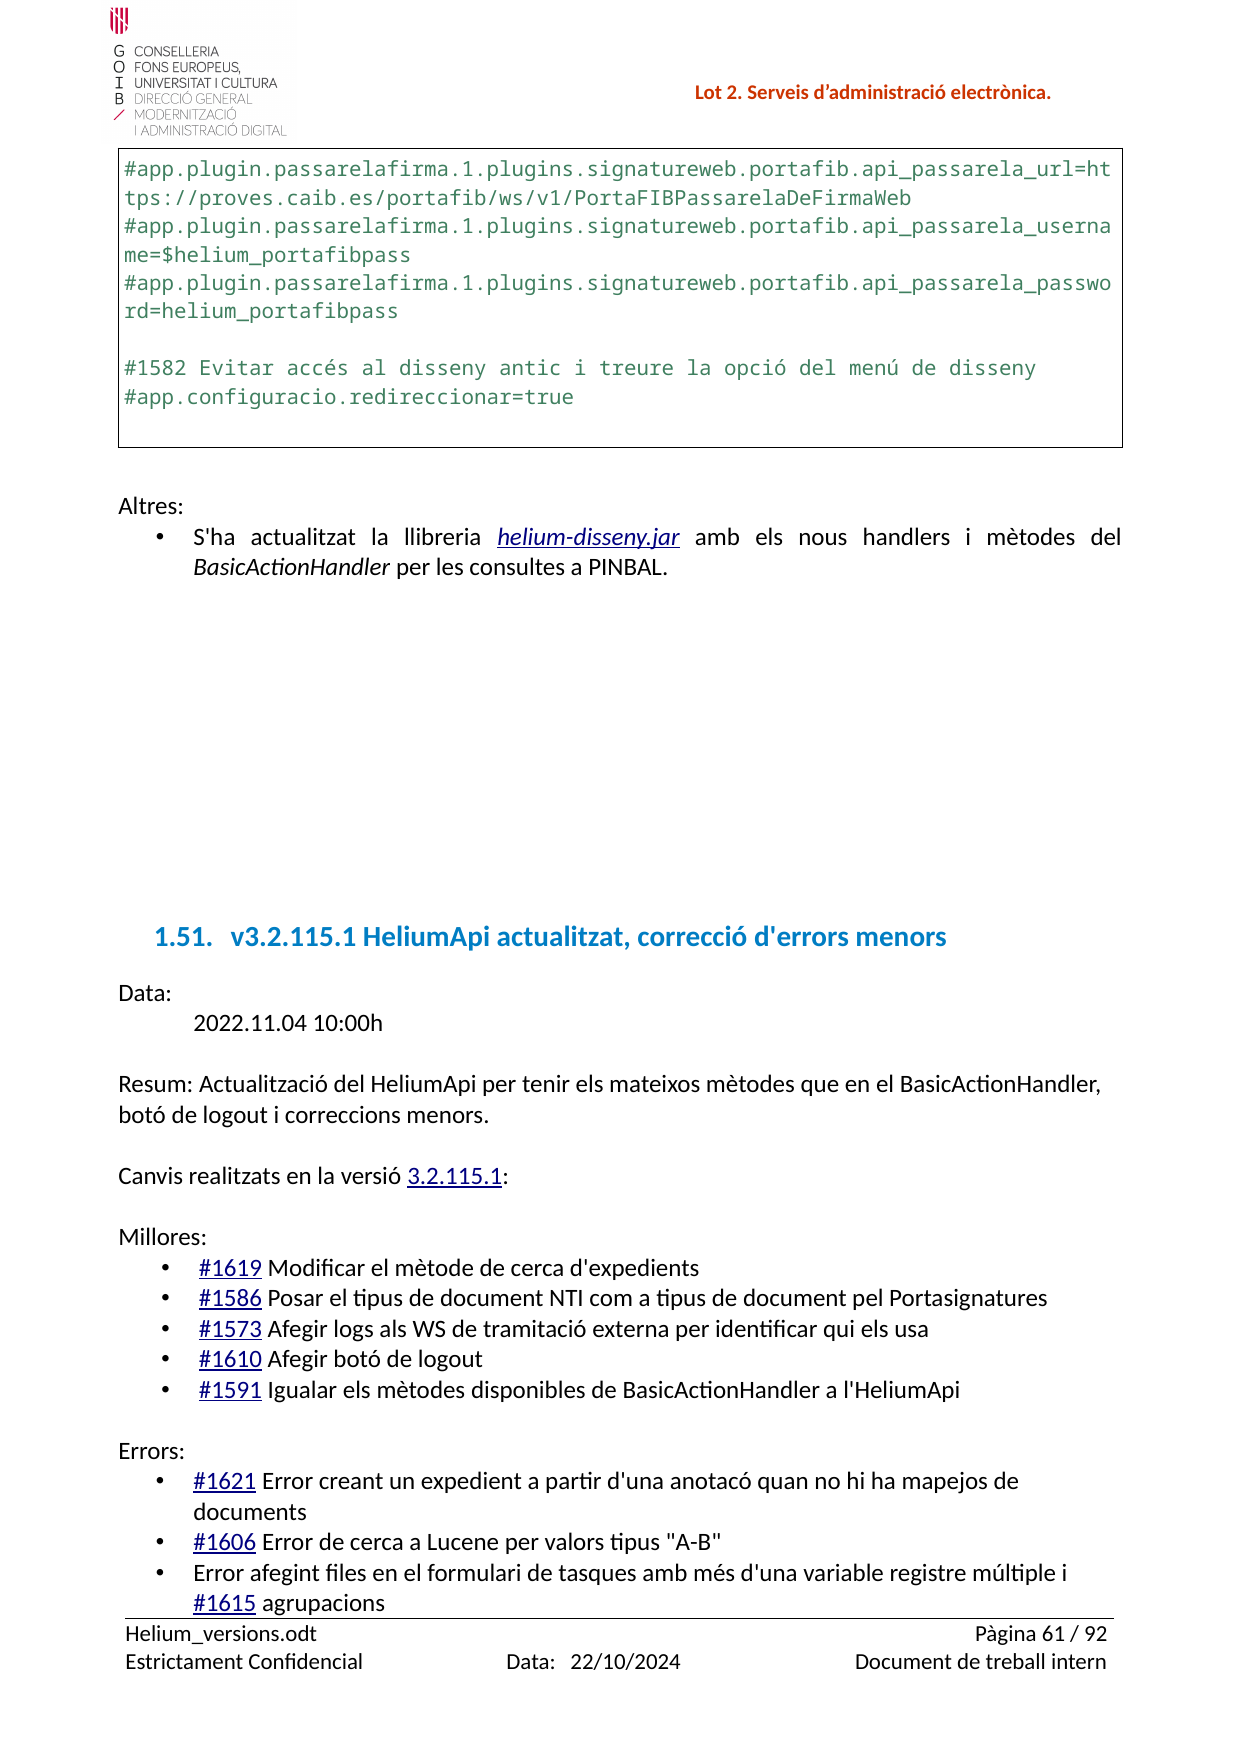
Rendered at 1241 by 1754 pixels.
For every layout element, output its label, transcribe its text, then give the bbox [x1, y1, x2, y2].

text Millores: [118, 1221, 1122, 1252]
list S'ha actualitzat la llibreria helium-disseny.jar amb els nous handlers i mètodes del BasicActionHandler per les consultes a PINBAL. [156, 521, 1122, 582]
list #1621 Error creant un expedient a partir d'una anotacó quan no hi ha mapejos de documents [156, 1465, 1122, 1526]
table_header #app.plugin.passarelafirma.1.plugins.signatureweb.portafib.api_passarela_url=https://proves.caib.es/portafib/ws/v1/PortaFIBPassarelaDeFirmaWeb #app.plugin.passarelafirma.1.plugins.signatureweb.portafib.api_passarela_username=$helium_portafibpass #app.plugin.passarelafirma.1.plugins.signatureweb.portafib.api_passarela_password=helium_portafibpass #1582 Evitar accés al disseny antic i treure la opció del menú de disseny #app.configuracio.redireccionar=true [119, 149, 1122, 447]
list #1610 Afegir botó de logout [161, 1343, 1122, 1374]
text Errors: [118, 1435, 1122, 1465]
list #1591 Igualar els mètodes disponibles de BasicActionHandler a l'HeliumApi [161, 1374, 1122, 1404]
list #1619 Modificar el mètode de cerca d'expedients [161, 1252, 1122, 1282]
text Data: [118, 977, 1122, 1007]
text 2022.11.04 10:00h [118, 1007, 1122, 1038]
subtitle v3.2.115.1 HeliumApi actualitzat, correcció d'errors menors [153, 918, 1122, 953]
text Altres: [118, 490, 1122, 521]
text Resum: Actualització del HeliumApi per tenir els mateixos mètodes que en el BasicActionHandler, botó de logout i correccions menors. [118, 1068, 1122, 1129]
picture [100, 0, 297, 144]
text Canvis realitzats en la versió 3.2.115.1: [118, 1160, 1122, 1191]
list Error afegint files en el formulari de tasques amb més d'una variable registre múltiple i #1615 agrupacions [156, 1557, 1122, 1618]
list #1606 Error de cerca a Lucene per valors tipus "A-B" [156, 1526, 1122, 1557]
list #1586 Posar el tipus de document NTI com a tipus de document pel Portasignatures [161, 1282, 1122, 1313]
list #1573 Afegir logs als WS de tramitació externa per identificar qui els usa [161, 1313, 1122, 1343]
